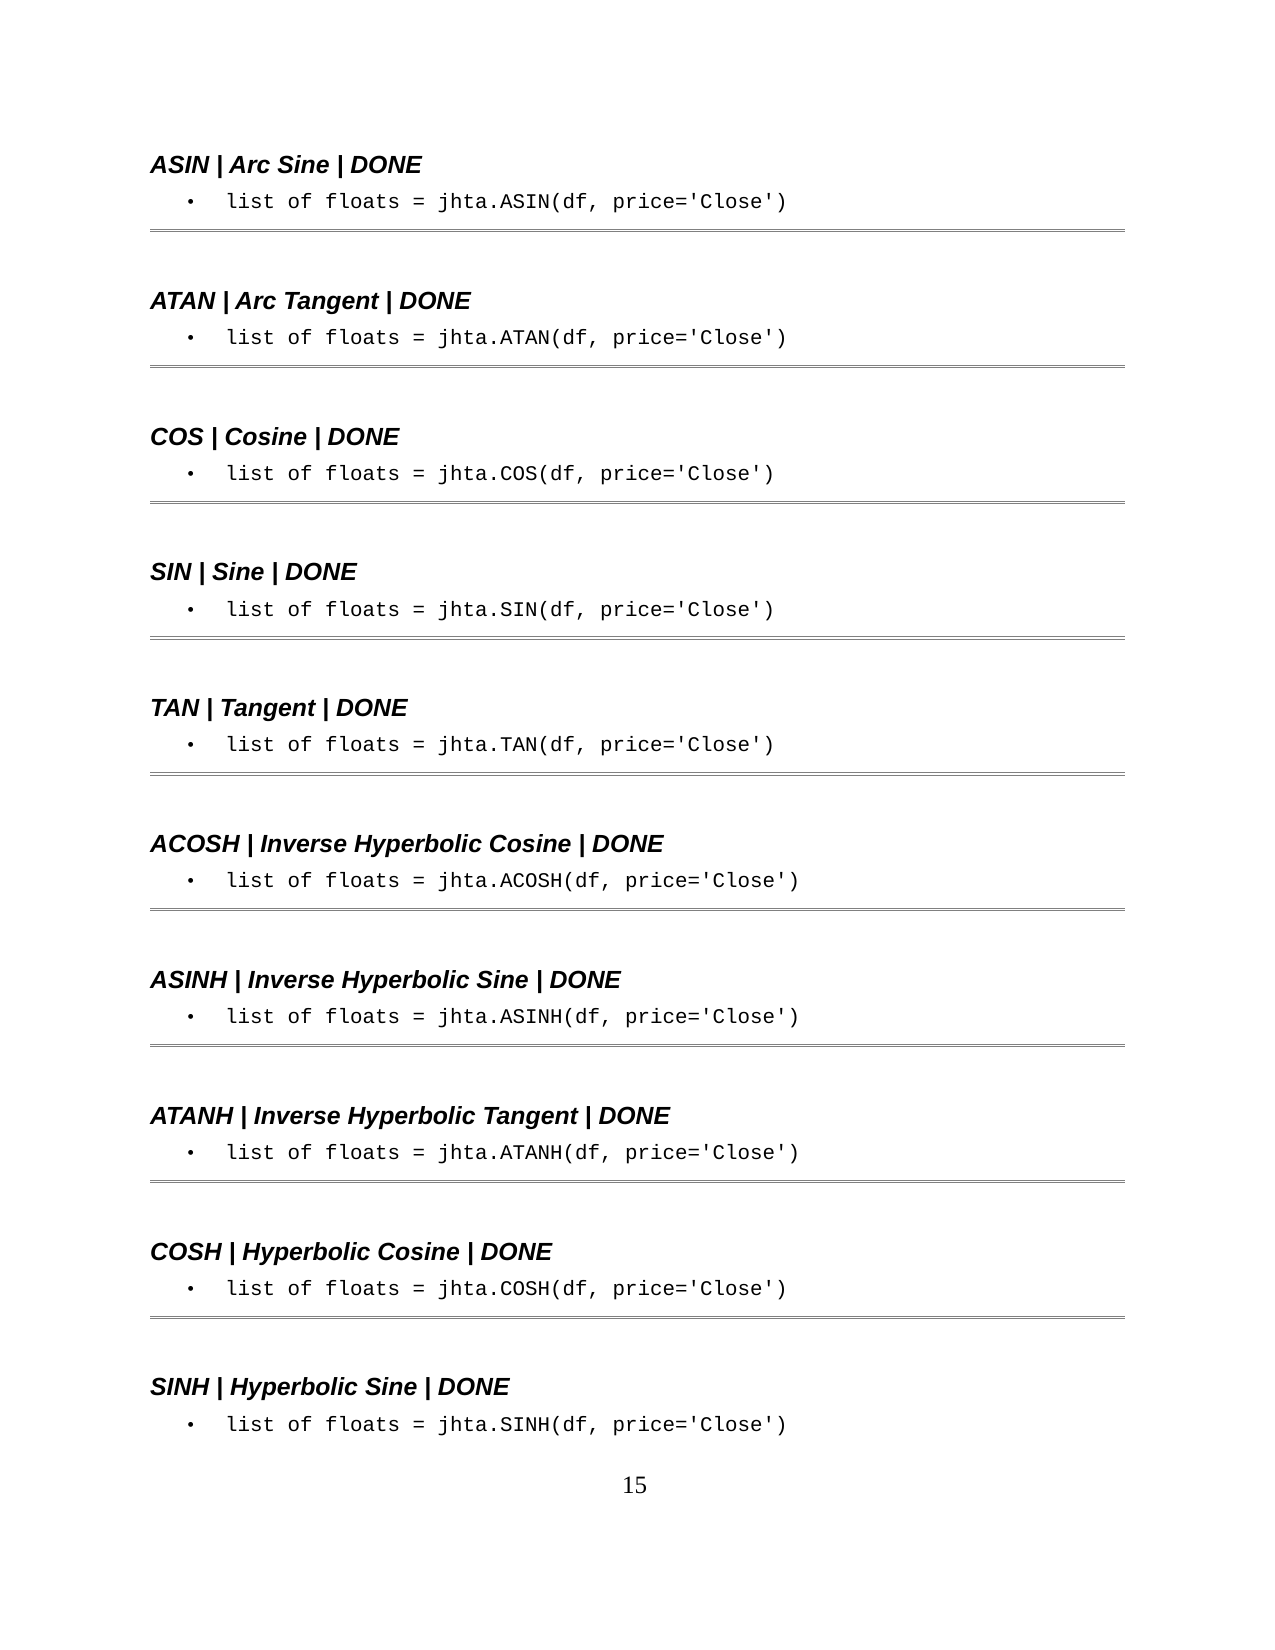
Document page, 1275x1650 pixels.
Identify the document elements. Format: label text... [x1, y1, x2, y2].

subtitle TAN | Tangent | DONE [150, 693, 1125, 722]
subtitle SINH | Hyperbolic Sine | DONE [150, 1372, 1125, 1401]
subtitle ASINH | Inverse Hyperbolic Sine | DONE [150, 965, 1125, 993]
list list of floats = jhta.ATANH(df, price='Close') [187, 1142, 1125, 1166]
subtitle SIN | Sine | DONE [150, 557, 1125, 586]
list list of floats = jhta.SIN(df, price='Close') [187, 598, 1125, 622]
list list of floats = jhta.ASINH(df, price='Close') [187, 1006, 1125, 1030]
list list of floats = jhta.COSH(df, price='Close') [187, 1278, 1125, 1301]
list list of floats = jhta.ASIN(df, price='Close') [187, 191, 1125, 215]
subtitle COS | Cosine | DONE [150, 422, 1125, 450]
list list of floats = jhta.COS(df, price='Close') [187, 463, 1125, 486]
subtitle ATAN | Arc Tangent | DONE [150, 286, 1125, 314]
list list of floats = jhta.TAN(df, price='Close') [187, 734, 1125, 758]
list list of floats = jhta.SINH(df, price='Close') [187, 1413, 1125, 1437]
list list of floats = jhta.ACOSH(df, price='Close') [187, 870, 1125, 894]
list list of floats = jhta.ATAN(df, price='Close') [187, 327, 1125, 351]
subtitle ATANH | Inverse Hyperbolic Tangent | DONE [150, 1101, 1125, 1129]
subtitle ACOSH | Inverse Hyperbolic Cosine | DONE [150, 829, 1125, 858]
subtitle COSH | Hyperbolic Cosine | DONE [150, 1237, 1125, 1265]
subtitle ASIN | Arc Sine | DONE [150, 150, 1125, 178]
